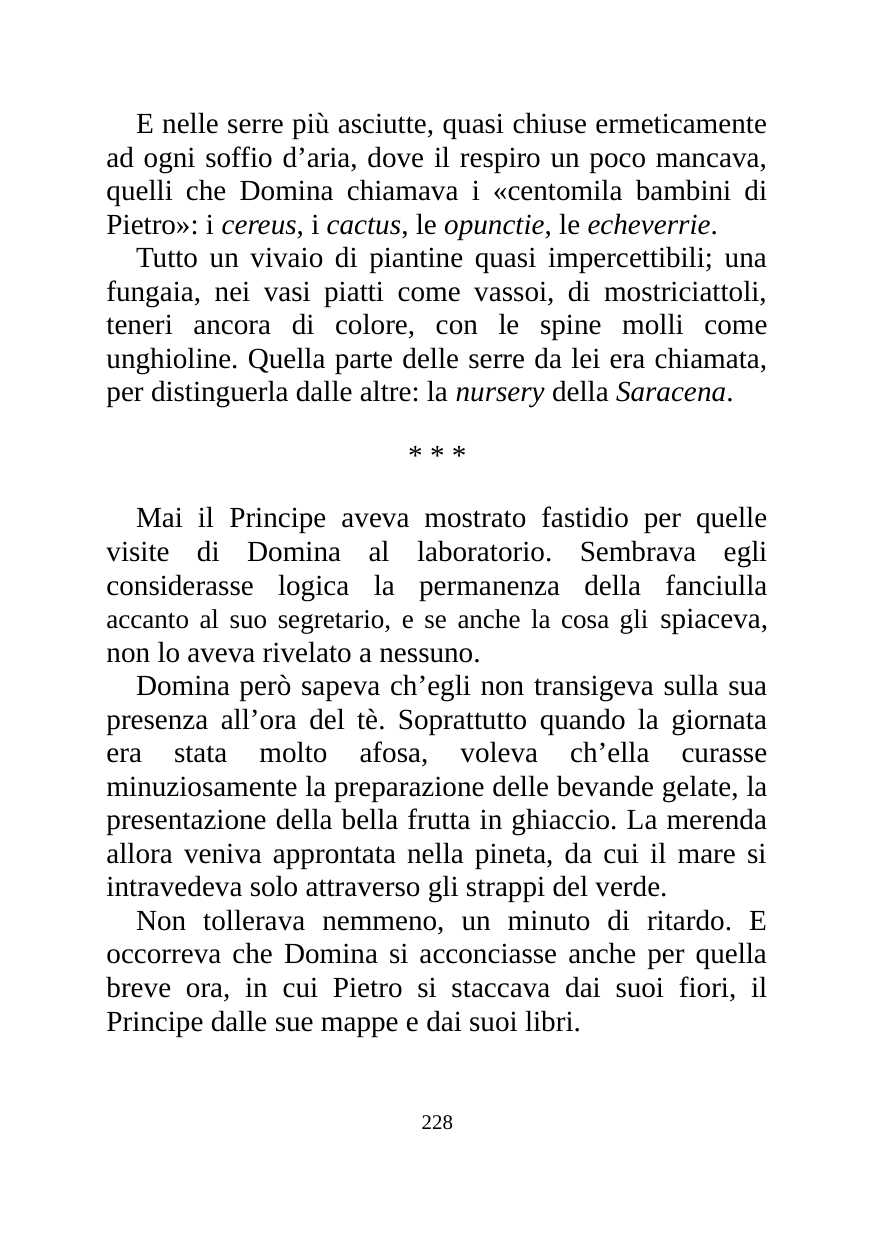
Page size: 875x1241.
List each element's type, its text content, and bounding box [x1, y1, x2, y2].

text Tutto un vivaio di piantine quasi impercettibili; una fungaia, nei vasi piatti come vassoi, di mostriciattoli, teneri ancora di colore, con le spine molli come unghioline. Quella parte delle serre da lei era chiamata, per distinguerla dalle altre: la nursery della Saracena. [106, 240, 768, 408]
text Mai il Principe aveva mostrato fastidio per quelle visite di Domina al laboratorio. Sembrava egli considerasse logica la permanenza della fanciulla accanto al suo segretario, e se anche la cosa gli spiaceva, non lo aveva rivelato a nessuno. [106, 501, 768, 668]
text E nelle serre più asciutte, quasi chiuse ermeticamente ad ogni soffio d’aria, dove il respiro un poco mancava, quelli che Domina chiamava i «centomila bambini di Pietro»: i cereus, i cactus, le opunctie, le echeverrie. [106, 106, 768, 240]
text Non tollerava nemmeno, un minuto di ritardo. E occorreva che Domina si acconciasse anche per quella breve ora, in cui Pietro si staccava dai suoi fiori, il Principe dalle sue mappe e dai suoi libri. [106, 903, 768, 1037]
text Domina però sapeva ch’egli non transigeva sulla sua presenza all’ora del tè. Soprattutto quando la giornata era stata molto afosa, voleva ch’ella curasse minuziosamente la preparazione delle bevande gelate, la presentazione della bella frutta in ghiaccio. La merenda allora veniva approntata nella pineta, da cui il mare si intravedeva solo attraverso gli strappi del verde. [106, 668, 768, 903]
text * * * [106, 438, 768, 471]
